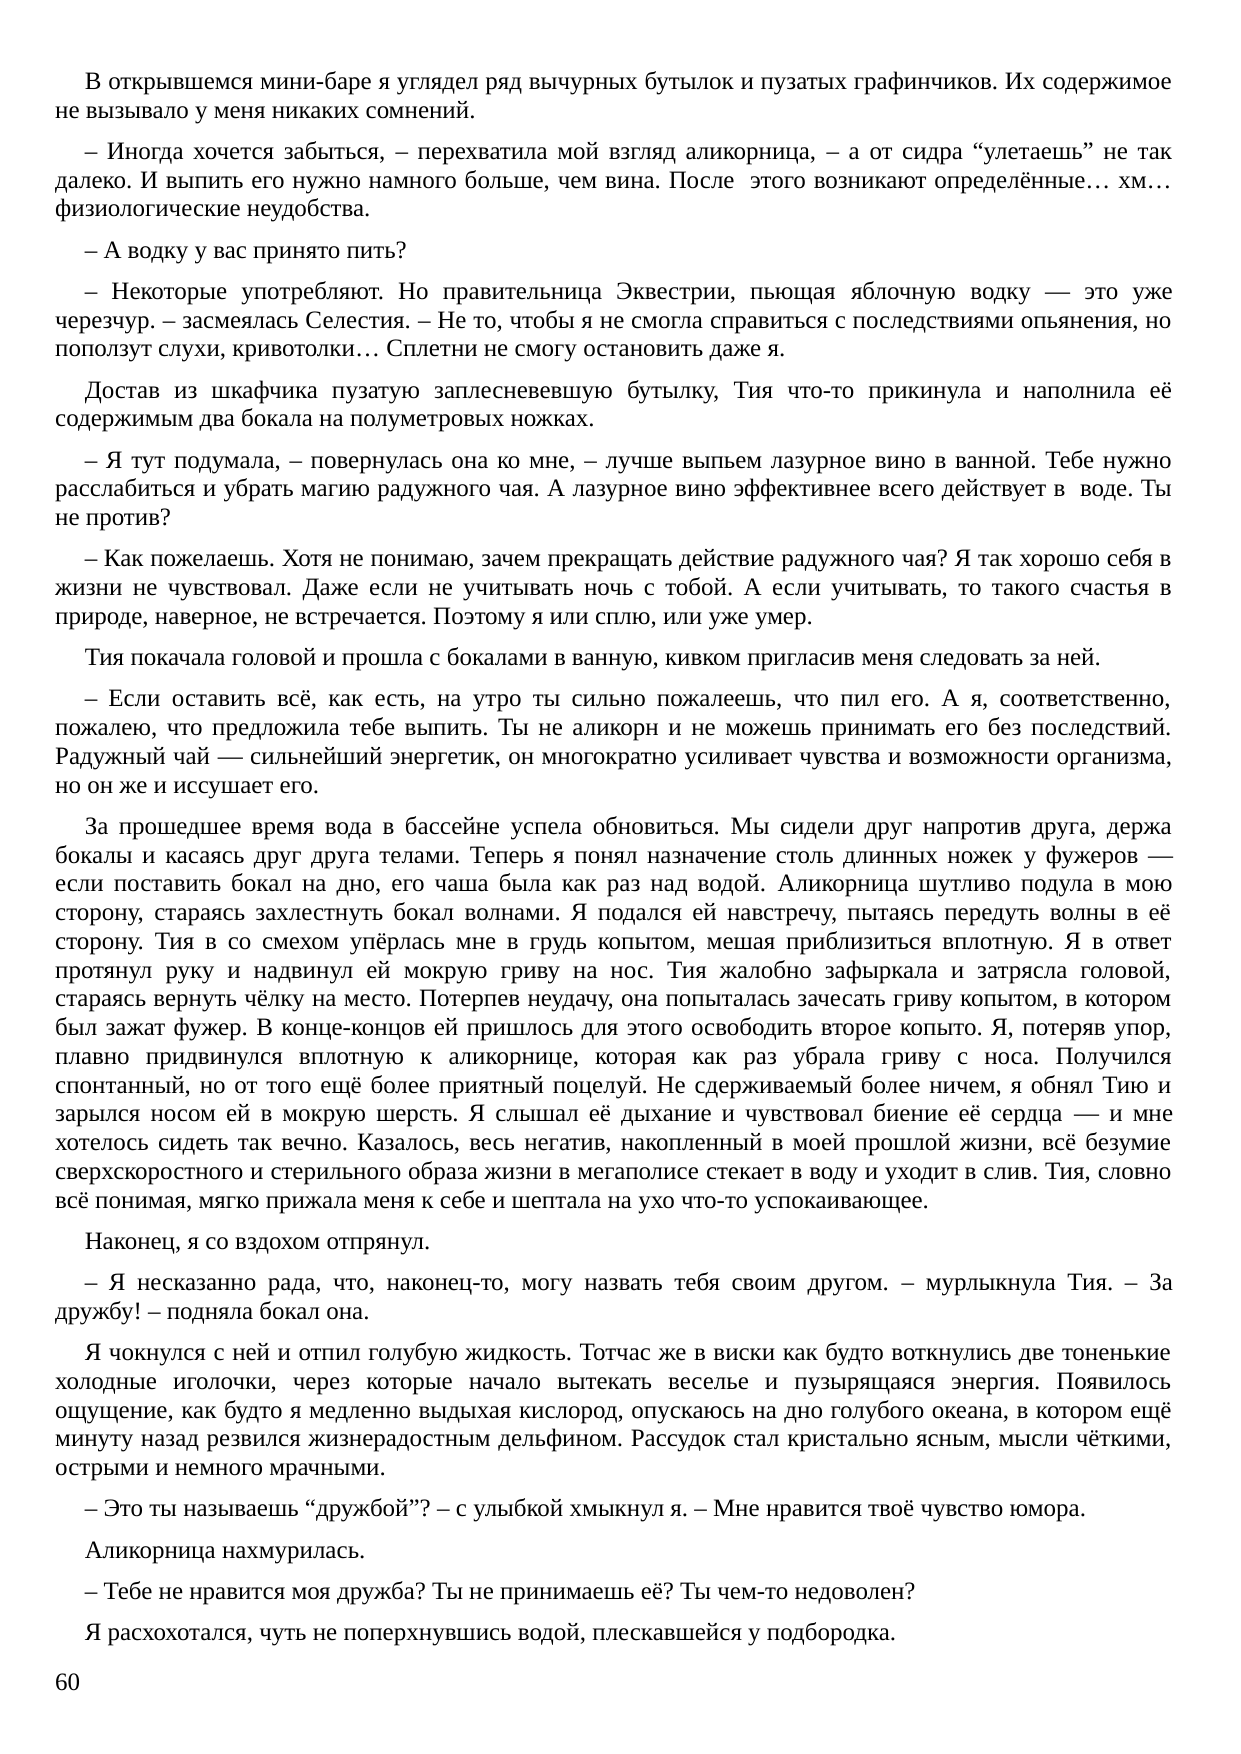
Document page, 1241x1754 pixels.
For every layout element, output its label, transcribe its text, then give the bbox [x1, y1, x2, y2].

text Наконец, я со вздохом отпрянул. [55, 1226, 1173, 1255]
text Аликорница нахмурилась. [55, 1535, 1173, 1563]
text За прошедшее время вода в бассейне успела обновиться. Мы сидели друг напротив друга, держа бокалы и касаясь друг друга телами. Теперь я понял назначение столь длинных ножек у фужеров — если поставить бокал на дно, его чаша была как раз над водой. Аликорница шутливо подула в мою сторону, стараясь захлестнуть бокал волнами. Я подался ей навстречу, пытаясь передуть волны в её сторону. Тия в со смехом упёрлась мне в грудь копытом, мешая приблизиться вплотную. Я в ответ протянул руку и надвинул ей мокрую гриву на нос. Тия жалобно зафыркала и затрясла головой, стараясь вернуть чёлку на место. Потерпев неудачу, она попыталась зачесать гриву копытом, в котором был зажат фужер. В конце-концов ей пришлось для этого освободить второе копыто. Я, потеряв упор, плавно придвинулся вплотную к аликорнице, которая как раз убрала гриву с носа. Получился спонтанный, но от того ещё более приятный поцелуй. Не сдерживаемый более ничем, я обнял Тию и зарылся носом ей в мокрую шерсть. Я слышал её дыхание и чувствовал биение её сердца — и мне хотелось сидеть так вечно. Казалось, весь негатив, накопленный в моей прошлой жизни, всё безумие сверхскоростного и стерильного образа жизни в мегаполисе стекает в воду и уходит в слив. Тия, словно всё понимая, мягко прижала меня к себе и шептала на ухо что-то успокаивающее. [55, 811, 1173, 1213]
text – Я несказанно рада, что, наконец-то, могу назвать тебя своим другом. – мурлыкнула Тия. – За дружбу! – подняла бокал она. [55, 1267, 1173, 1325]
text – Тебе не нравится моя дружба? Ты не принимаешь её? Ты чем-то недоволен? [55, 1576, 1173, 1605]
text В открывшемся мини-баре я углядел ряд вычурных бутылок и пузатых графинчиков. Их содержимое не вызывало у меня никаких сомнений. [55, 66, 1173, 123]
text Я расхохотался, чуть не поперхнувшись водой, плескавшейся у подбородка. [55, 1617, 1173, 1646]
text – Это ты называешь “дружбой”? – с улыбкой хмыкнул я. – Мне нравится твоё чувство юмора. [55, 1493, 1173, 1522]
text Я чокнулся с ней и отпил голубую жидкость. Тотчас же в виски как будто воткнулись две тоненькие холодные иголочки, через которые начало вытекать веселье и пузырящаяся энергия. Появилось ощущение, как будто я медленно выдыхая кислород, опускаюсь на дно голубого океана, в котором ещё минуту назад резвился жизнерадостным дельфином. Рассудок стал кристально ясным, мысли чёткими, острыми и немного мрачными. [55, 1337, 1173, 1481]
text – Как пожелаешь. Хотя не понимаю, зачем прекращать действие радужного чая? Я так хорошо себя в жизни не чувствовал. Даже если не учитывать ночь с тобой. А если учитывать, то такого счастья в природе, наверное, не встречается. Поэтому я или сплю, или уже умер. [55, 543, 1173, 630]
text – Если оставить всё, как есть, на утро ты сильно пожалеешь, что пил его. А я, соответственно, пожалею, что предложила тебе выпить. Ты не аликорн и не можешь принимать его без последствий. Радужный чай — сильнейший энергетик, он многократно усиливает чувства и возможности организма, но он же и иссушает его. [55, 683, 1173, 798]
text Тия покачала головой и прошла с бокалами в ванную, кивком пригласив меня следовать за ней. [55, 642, 1173, 671]
text – А водку у вас принято пить? [55, 235, 1173, 263]
text – Иногда хочется забыться, – перехватила мой взгляд аликорница, – а от сидра “улетаешь” не так далеко. И выпить его нужно намного больше, чем вина. После этого возникают определённые… хм… физиологические неудобства. [55, 136, 1173, 222]
text – Я тут подумала, – повернулась она ко мне, – лучше выпьем лазурное вино в ванной. Тебе нужно расслабиться и убрать магию радужного чая. А лазурное вино эффективнее всего действует в воде. Ты не против? [55, 445, 1173, 531]
text – Некоторые употребляют. Но правительница Эквестрии, пьющая яблочную водку — это уже черезчур. – засмеялась Селестия. – Не то, чтобы я не смогла справиться с последствиями опьянения, но поползут слухи, кривотолки… Сплетни не смогу остановить даже я. [55, 276, 1173, 362]
text Достав из шкафчика пузатую заплесневевшую бутылку, Тия что-то прикинула и наполнила её содержимым два бокала на полуметровых ножках. [55, 375, 1173, 432]
